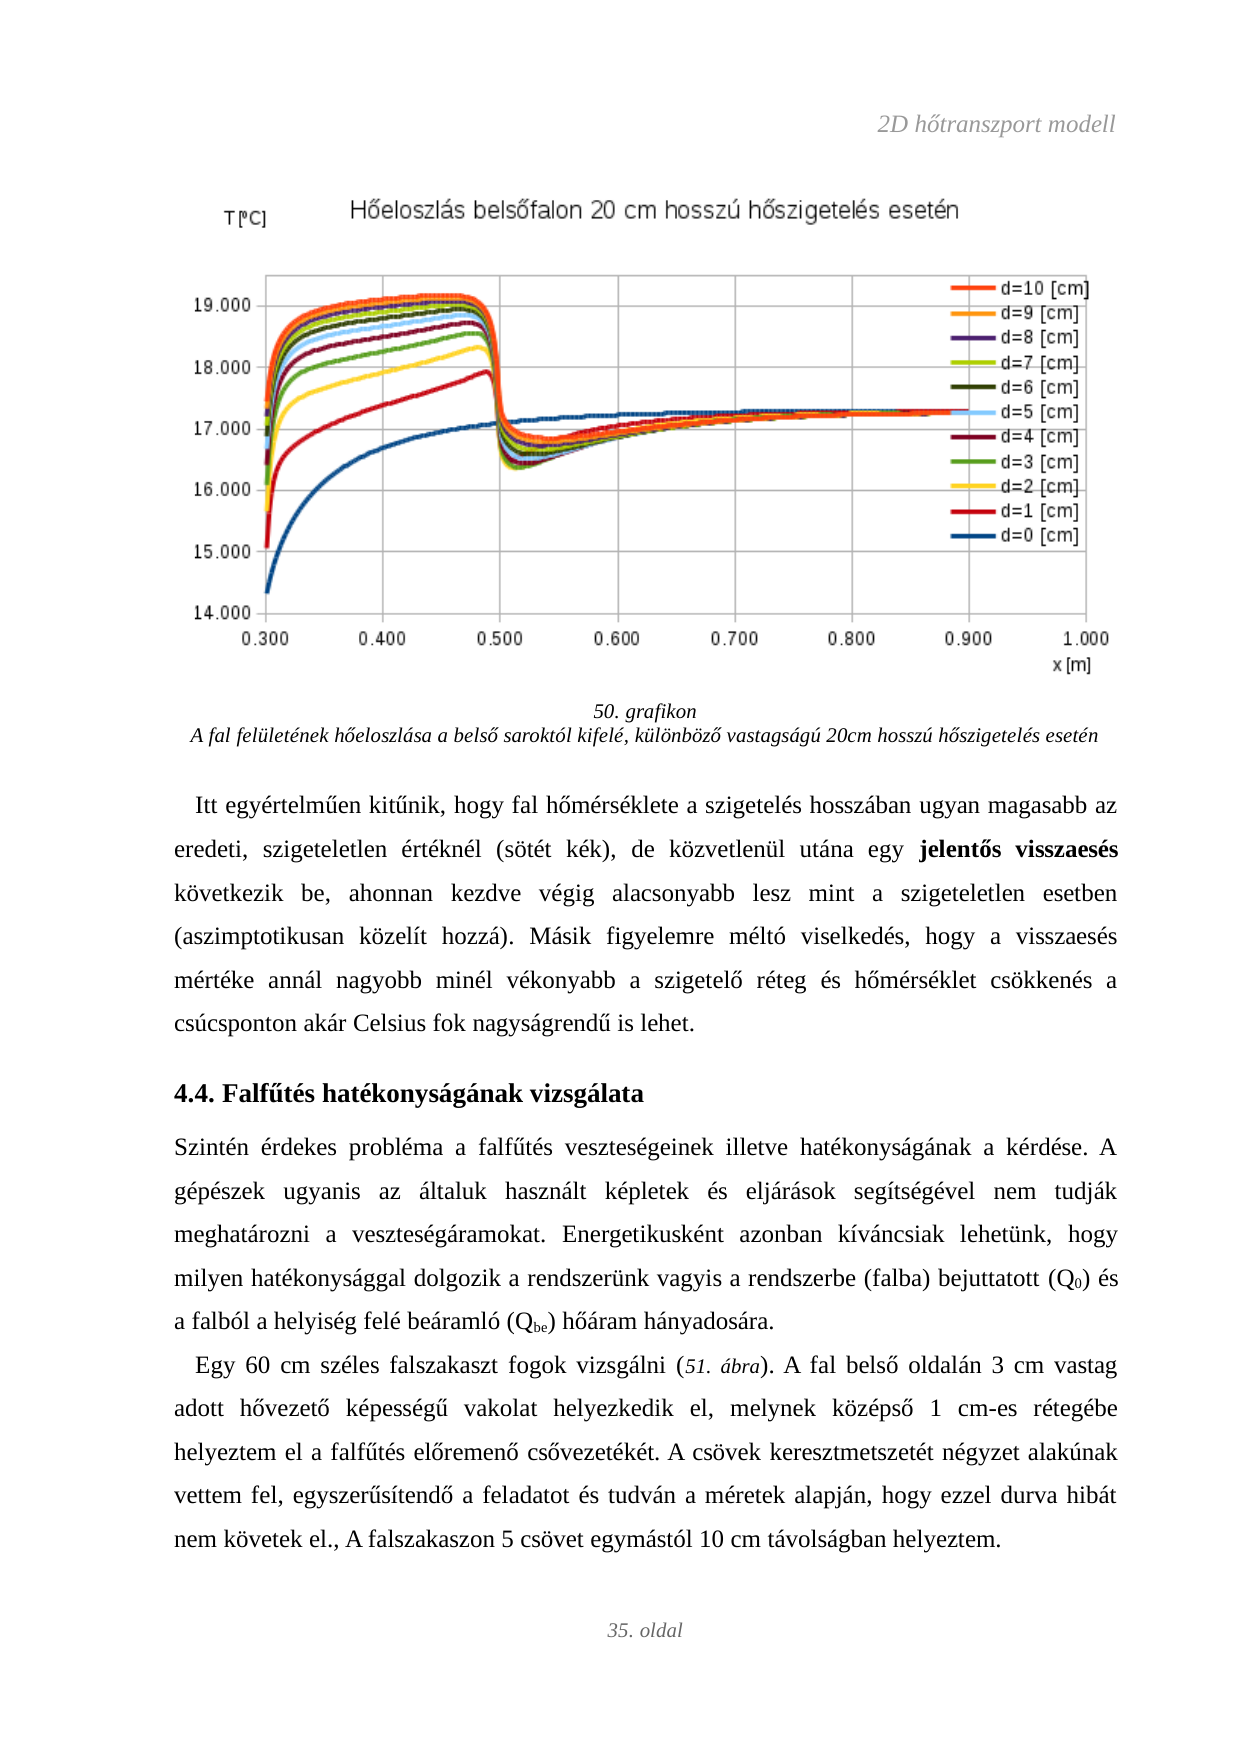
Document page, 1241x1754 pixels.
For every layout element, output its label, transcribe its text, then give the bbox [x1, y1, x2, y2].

text A fal felületének hőeloszlása a belső saroktól kifelé, különböző vastagságú 20cm hosszú hőszigetelés esetén [174, 723, 1118, 747]
text Szintén érdekes probléma a falfűtés veszteségeinek illetve hatékonyságának a kérdése. A gépészek ugyanis az általuk használt képletek és eljárások segítségével nem tudják meghatározni a veszteségáramokat. Energetikusként azonban kíváncsiak lehetünk, hogy milyen hatékonysággal dolgozik a rendszerünk vagyis a rendszerbe (falba) bejuttatott (Q0) és a falból a helyiség felé beáramló (Qbe) hőáram hányadosára. [174, 1132, 1118, 1335]
text Egy 60 cm széles falszakaszt fogok vizsgálni (51. ábra). A fal belső oldalán 3 cm vastag adott hővezető képességű vakolat helyezkedik el, melynek középső 1 cm-es rétegébe helyeztem el a falfűtés előremenő csővezetékét. A csövek keresztmetszetét négyzet alakúnak vettem fel, egyszerűsítendő a feladatot és tudván a méretek alapján, hogy ezzel durva hibát nem követek el., A falszakaszon 5 csövet egymástól 10 cm távolságban helyeztem. [174, 1350, 1118, 1553]
text Itt egyértelműen kitűnik, hogy fal hőmérséklete a szigetelés hosszában ugyan magasabb az eredeti, szigeteletlen értéknél (sötét kék), de közvetlenül utána egy jelentős visszaesés következik be, ahonnan kezdve végig alacsonyabb lesz mint a szigeteletlen esetben (aszimptotikusan közelít hozzá). Másik figyelemre méltó viselkedés, hogy a visszaesés mértéke annál nagyobb minél vékonyabb a szigetelő réteg és hőmérséklet csökkenés a csúcsponton akár Celsius fok nagyságrendű is lehet. [174, 790, 1118, 1037]
subtitle Falfűtés hatékonyságának vizsgálata [174, 1077, 1118, 1108]
text 50. grafikon [174, 699, 1118, 723]
picture [194, 167, 1113, 685]
